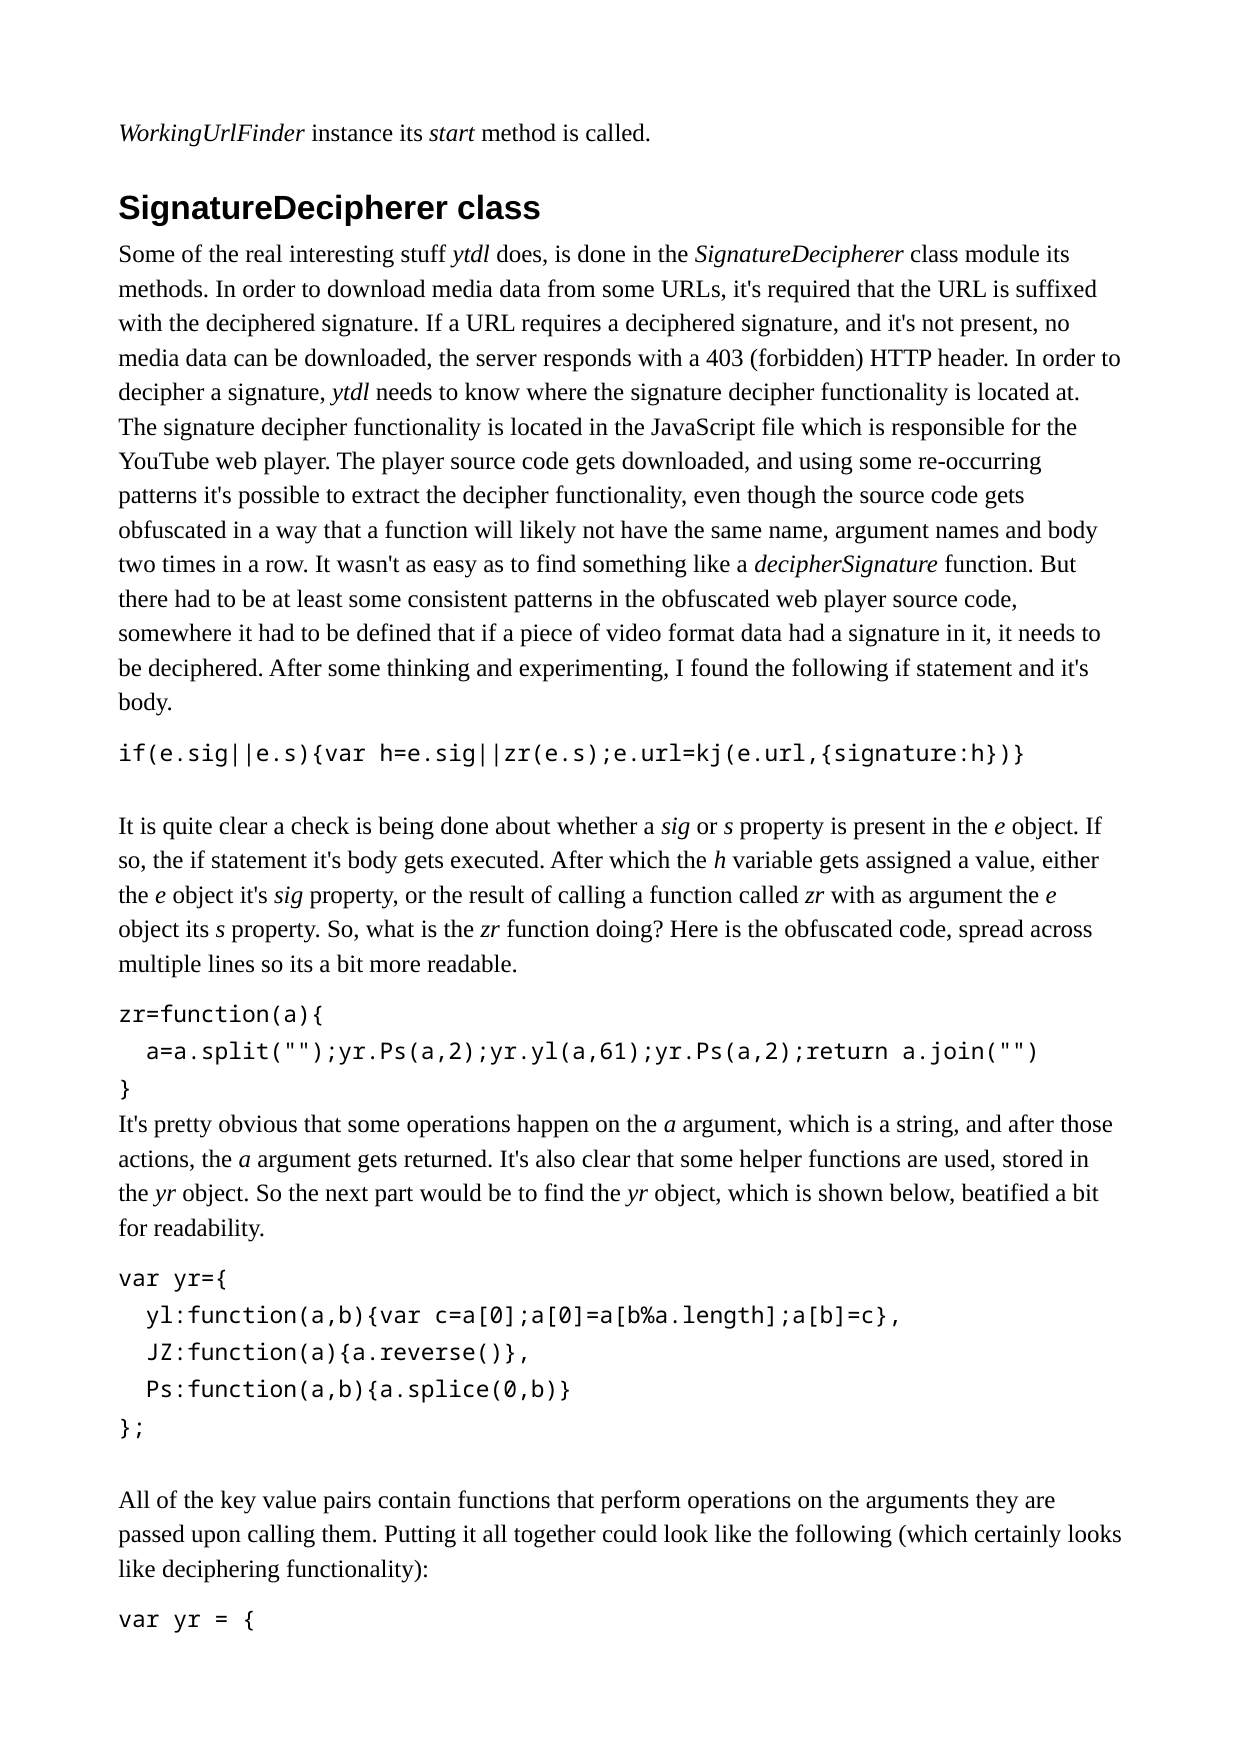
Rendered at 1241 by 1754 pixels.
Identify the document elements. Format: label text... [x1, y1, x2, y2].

text var yr = { [118, 1603, 1122, 1634]
subtitle SignatureDecipherer class [118, 188, 1122, 227]
text Some of the real interesting stuff ytdl does, is done in the SignatureDecipherer class module its methods. In order to download media data from some URLs, it's required that the URL is suffixed with the deciphered signature. If a URL requires a deciphered signature, and it's not present, no media data can be downloaded, the server responds with a 403 (forbidden) HTTP header. In order to decipher a signature, ytdl needs to know where the signature decipher functionality is located at. The signature decipher functionality is located in the JavaScript file which is responsible for the YouTube web player. The player source code gets downloaded, and using some re-occurring patterns it's possible to extract the decipher functionality, even though the source code gets obfuscated in a way that a function will likely not have the same name, argument names and body two times in a row. It wasn't as easy as to find something like a decipherSignature function. But there had to be at least some consistent patterns in the obfuscated web player source code, somewhere it had to be defined that if a piece of video format data had a signature in it, it needs to be deciphered. After some thinking and experimenting, I found the following if statement and it's body. [118, 239, 1122, 716]
text } [118, 1072, 1122, 1103]
text yl:function(a,b){var c=a[0];a[0]=a[b%a.length];a[b]=c}, [118, 1299, 1122, 1330]
text var yr={ [118, 1262, 1122, 1293]
text All of the key value pairs contain functions that perform operations on the arguments they are passed upon calling them. Putting it all together could look like the following (which certainly looks like deciphering functionality): [118, 1485, 1122, 1583]
text It is quite clear a check is being done about whether a sig or s property is present in the e object. If so, the if statement it's body gets executed. After which the h variable gets assigned a value, either the e object it's sig property, or the result of calling a function called zr with as argument the e object its s property. So, what is the zr function doing? Here is the obfuscated code, spread across multiple lines so its a bit more readable. [118, 811, 1122, 977]
text JZ:function(a){a.reverse()}, [118, 1336, 1122, 1367]
text zr=function(a){ [118, 998, 1122, 1029]
text Ps:function(a,b){a.splice(0,b)} [118, 1373, 1122, 1405]
text WorkingUrlFinder instance its start method is called. [118, 118, 1122, 147]
text It's pretty obvious that some operations happen on the a argument, which is a string, and after those actions, the a argument gets returned. It's also clear that some helper functions are used, stored in the yr object. So the next part would be to find the yr object, which is shown below, beatified a bit for readability. [118, 1109, 1122, 1242]
text }; [118, 1411, 1122, 1442]
text a=a.split("");yr.Ps(a,2);yr.yl(a,61);yr.Ps(a,2);return a.join("") [118, 1035, 1122, 1066]
text if(e.sig||e.s){var h=e.sig||zr(e.s);e.url=kj(e.url,{signature:h})} [118, 736, 1122, 768]
